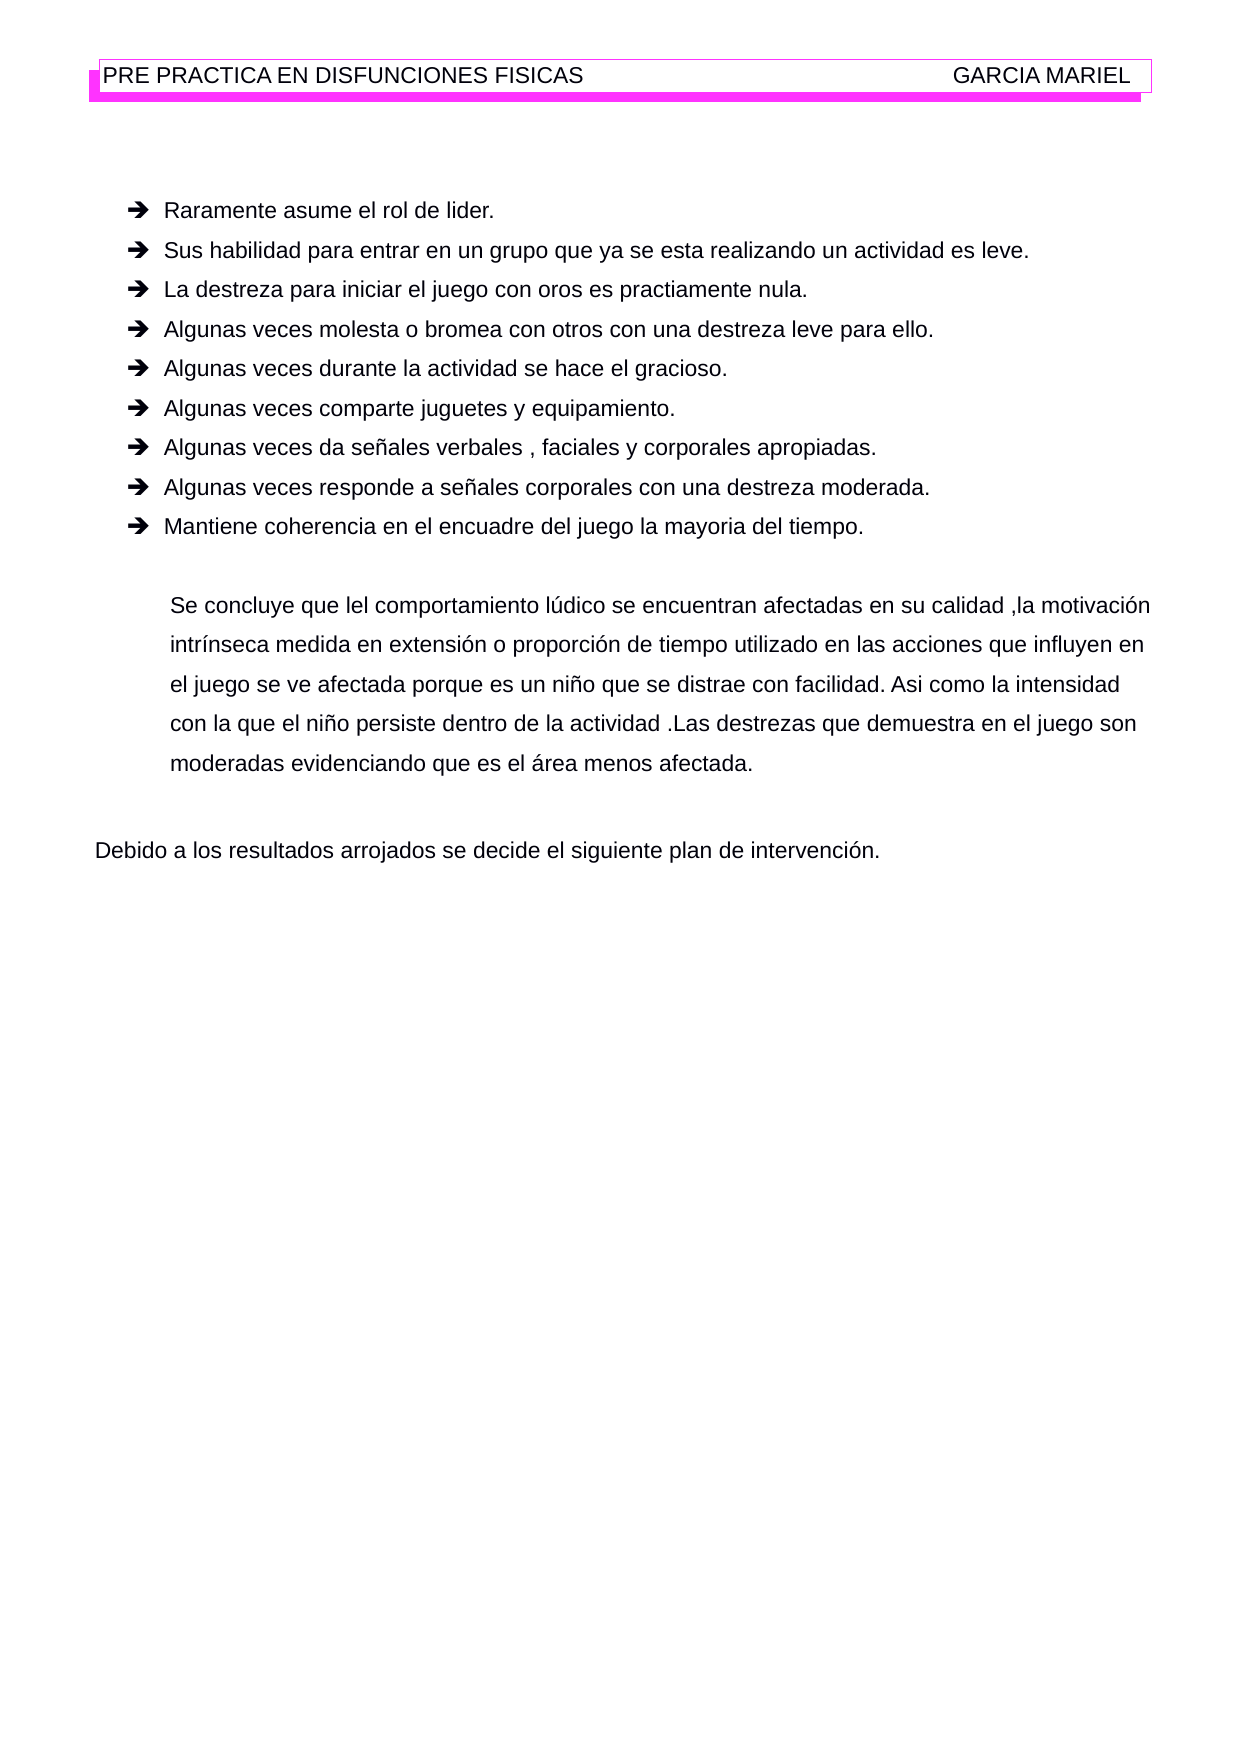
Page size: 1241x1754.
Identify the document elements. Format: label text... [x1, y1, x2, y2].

list Algunas veces molesta o bromea con otros con una destreza leve para ello. [126, 316, 1152, 342]
list Algunas veces durante la actividad se hace el gracioso. [126, 355, 1152, 381]
list Algunas veces da señales verbales , faciales y corporales apropiadas. [126, 434, 1152, 460]
list Algunas veces responde a señales corporales con una destreza moderada. [126, 473, 1152, 500]
list Sus habilidad para entrar en un grupo que ya se esta realizando un actividad es leve. [126, 237, 1152, 263]
text Se concluye que lel comportamiento lúdico se encuentran afectadas en su calidad ,la motivación intrínseca medida en extensión o proporción de tiempo utilizado en las acciones que influyen en el juego se ve afectada porque es un niño que se distrae con facilidad. Asi como la intensidad con la que el niño persiste dentro de la actividad .Las destrezas que demuestra en el juego son moderadas evidenciando que es el área menos afectada. [170, 592, 1152, 776]
list Mantiene coherencia en el encuadre del juego la mayoria del tiempo. [126, 513, 1152, 539]
list Algunas veces comparte juguetes y equipamiento. [126, 394, 1152, 421]
list La destreza para iniciar el juego con oros es practiamente nula. [126, 276, 1152, 302]
list Raramente asume el rol de lider. [126, 197, 1152, 223]
text Debido a los resultados arrojados se decide el siguiente plan de intervención. [88, 837, 1152, 863]
